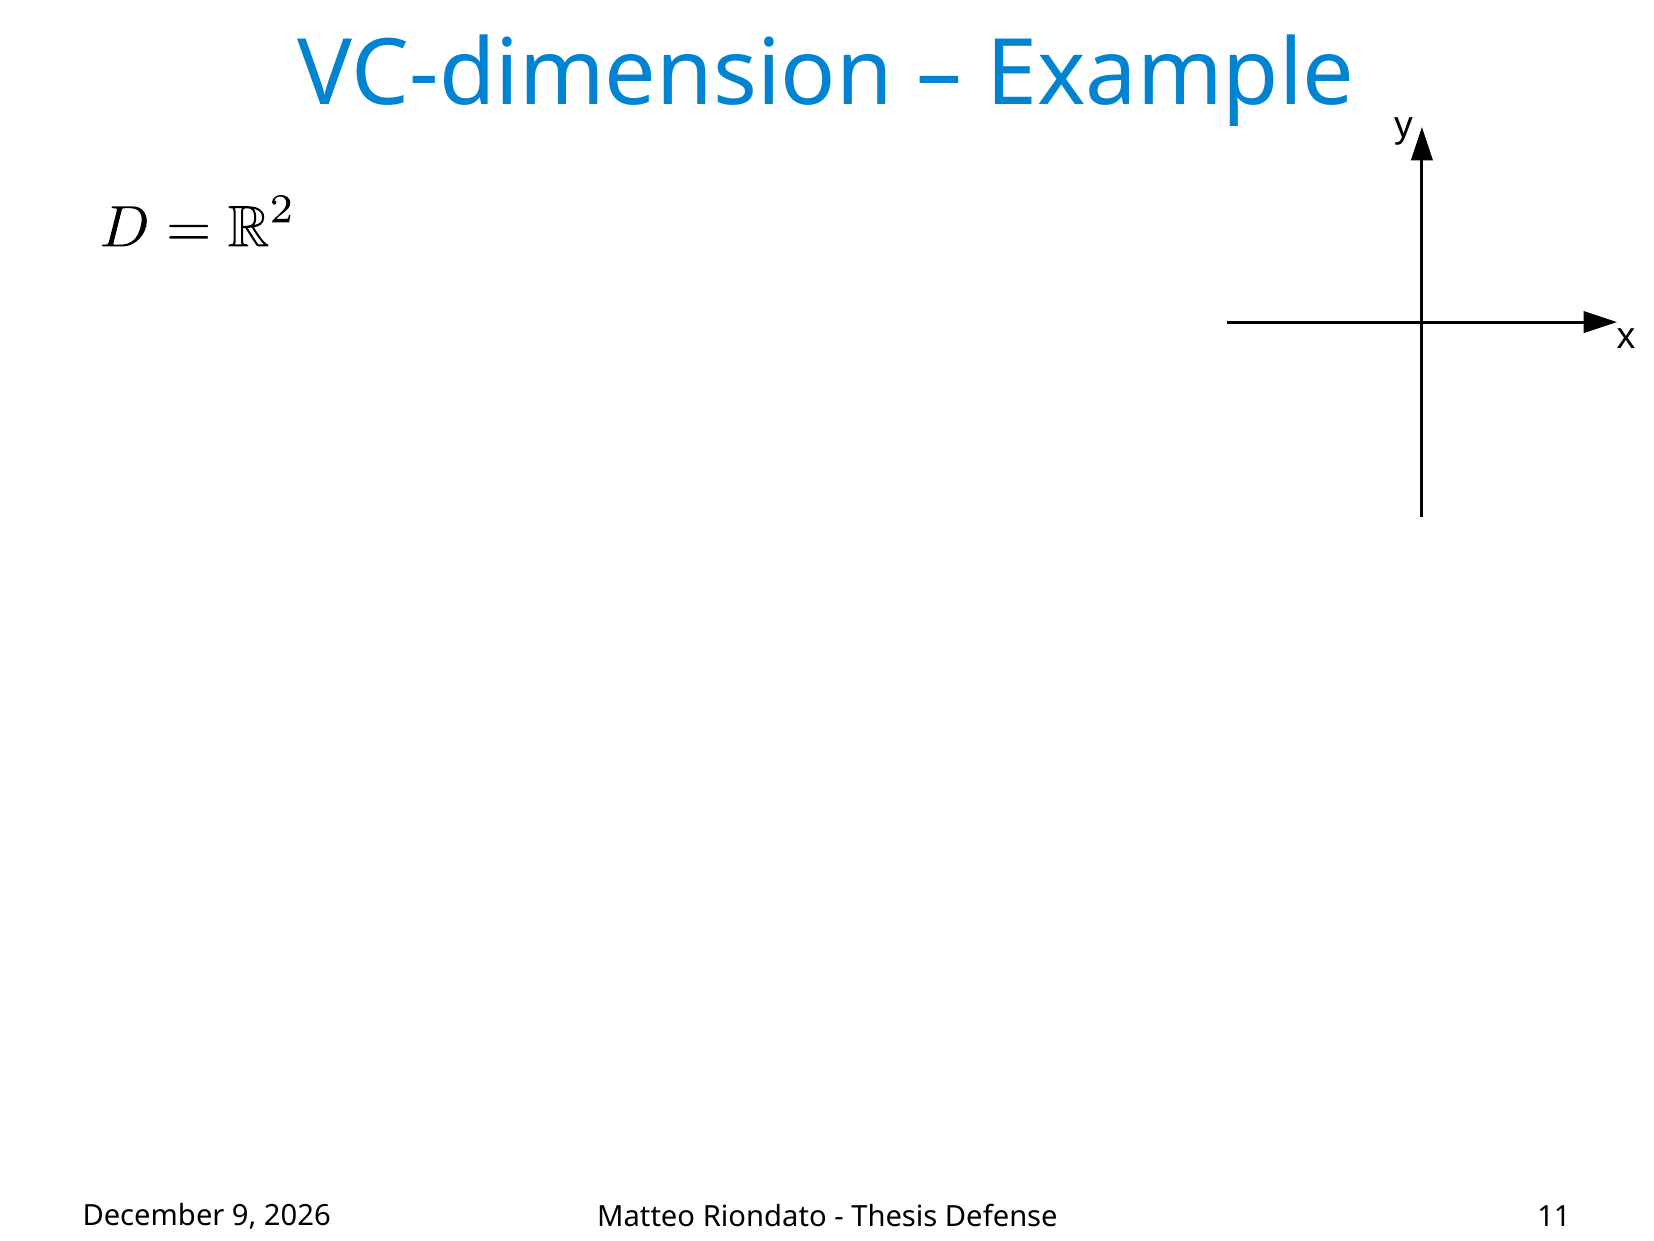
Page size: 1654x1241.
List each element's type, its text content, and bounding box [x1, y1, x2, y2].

text_box [99, 195, 293, 247]
title VC-dimension – Example [82, 0, 1571, 139]
text_box x [1601, 307, 1651, 364]
text_box y [1379, 95, 1428, 153]
